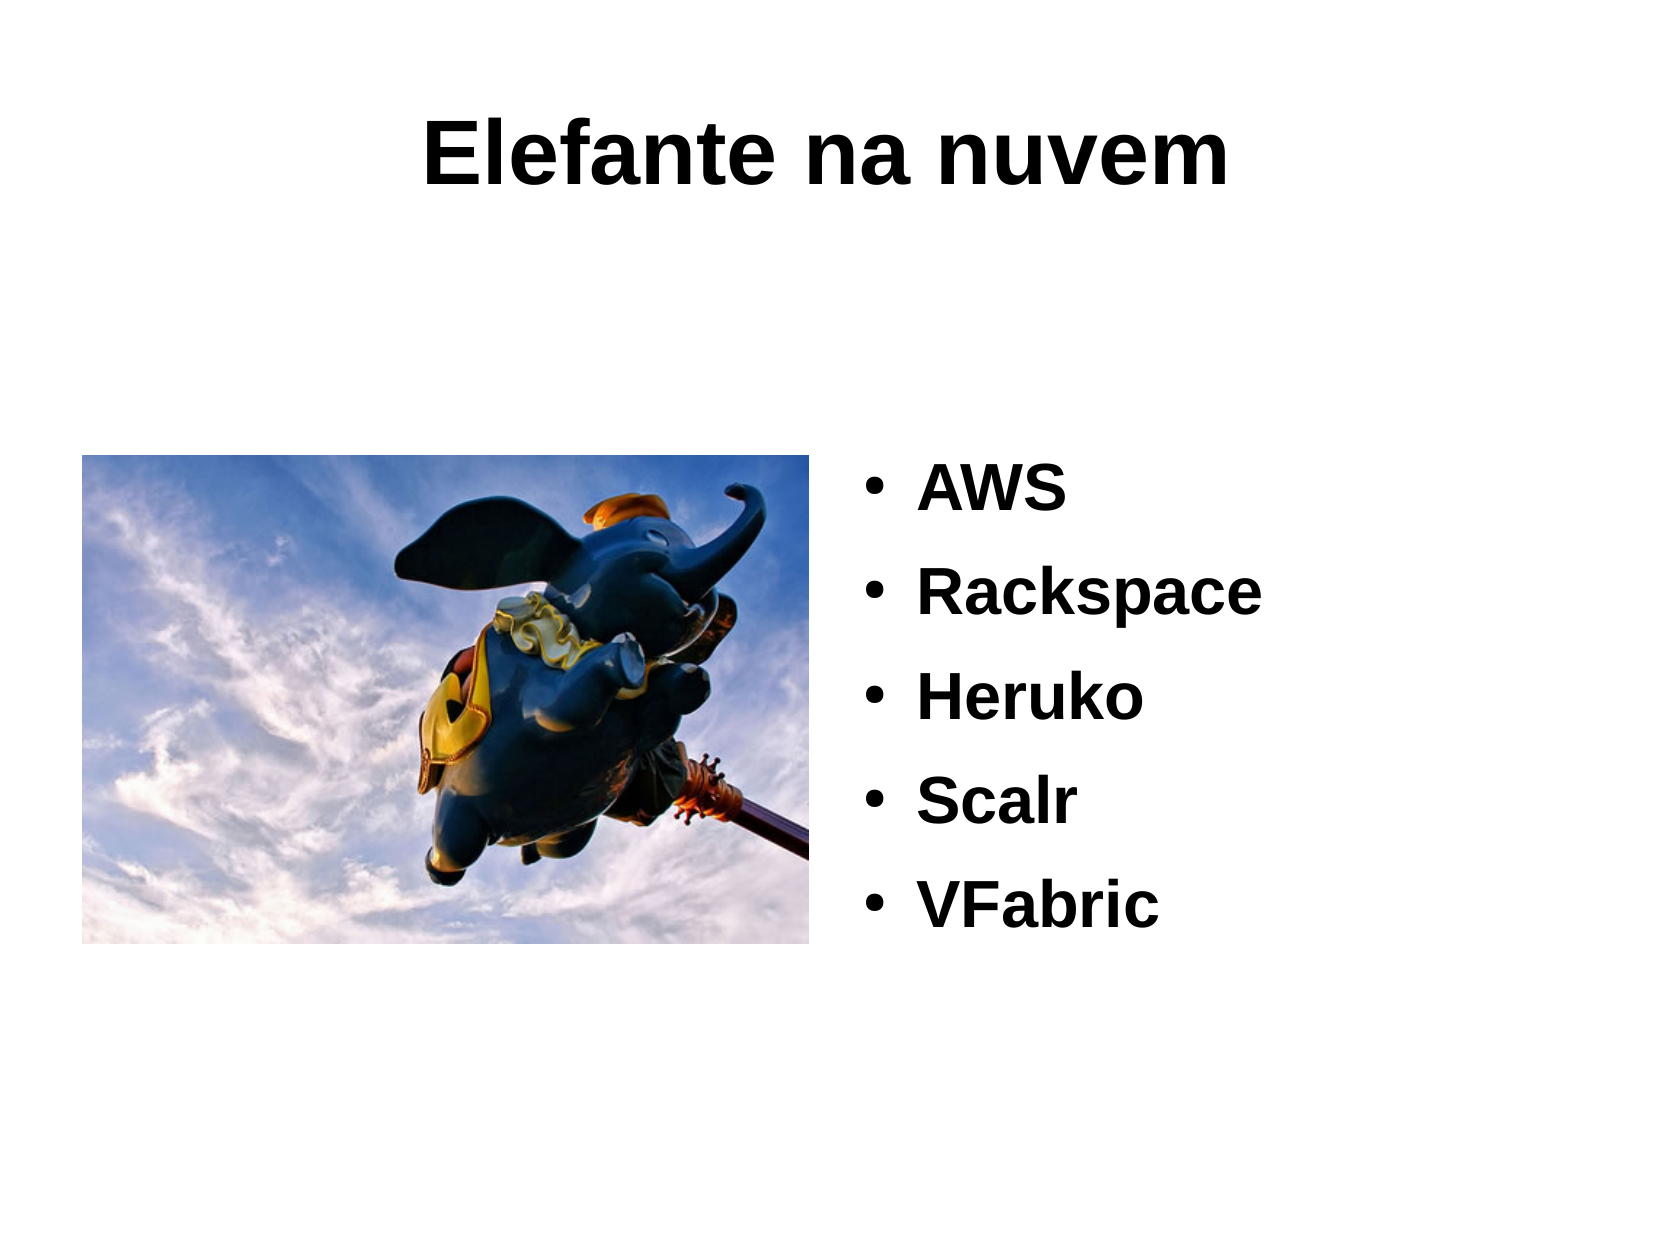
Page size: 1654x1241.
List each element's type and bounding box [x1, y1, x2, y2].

picture [82, 455, 809, 944]
